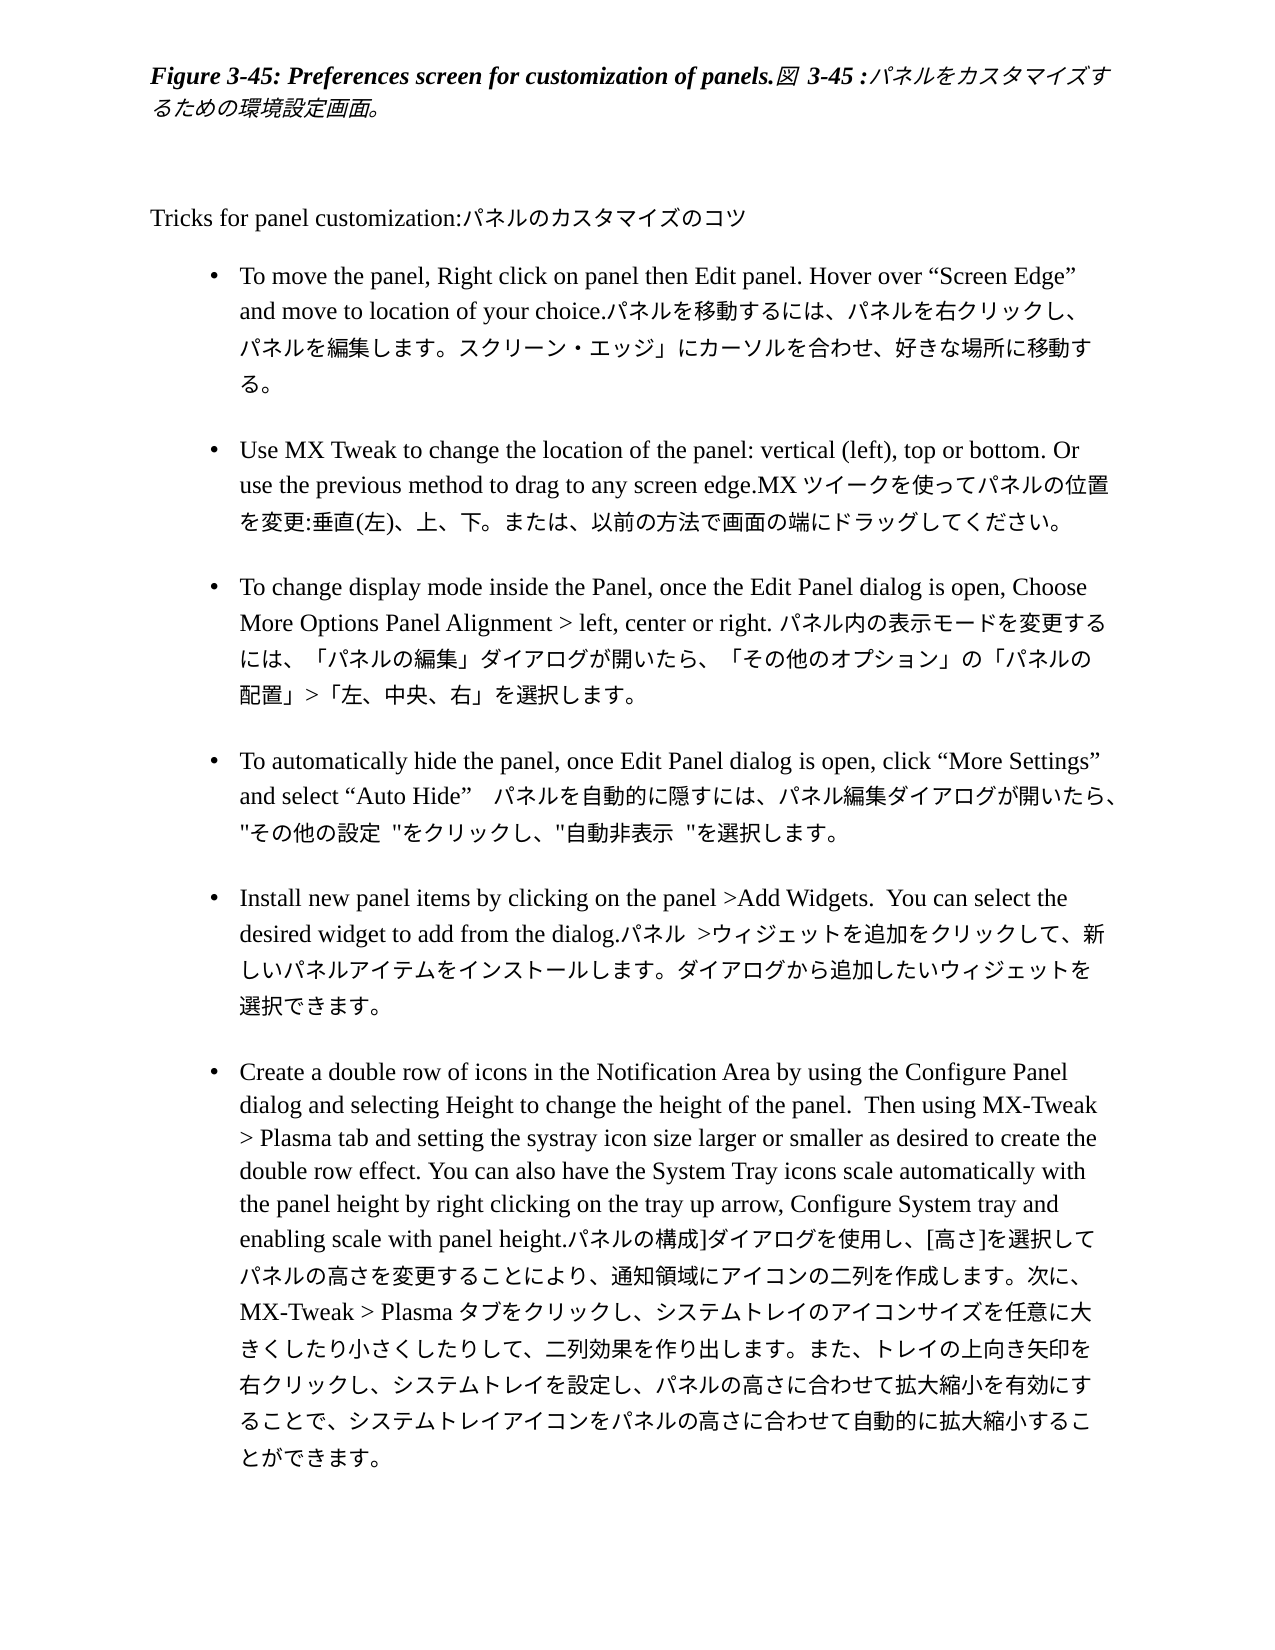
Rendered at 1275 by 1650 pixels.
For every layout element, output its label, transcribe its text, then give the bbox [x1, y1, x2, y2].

text Tricks for panel customization:パネルのカスタマイズのコツ [150, 201, 1125, 233]
list Use MX Tweak to change the location of the panel: vertical (left), top or bottom. Or use the previous method to drag to any screen edge.MXツイークを使ってパネルの位置を変更:垂直(左)、上、下。または、以前の方法で画面の端にドラッグしてください。 [210, 435, 1109, 536]
list Install new panel items by clicking on the panel >Add Widgets. You can select the desired widget to add from the dialog.パネル >ウィジェットを追加をクリックして、新しいパネルアイテムをインストールします。ダイアログから追加したいウィジェットを選択できます。 [210, 883, 1109, 1021]
list To move the panel, Right click on panel then Edit panel. Hover over “Screen Edge” and move to location of your choice.パネルを移動するには、パネルを右クリックし、パネルを編集します。スクリーン・エッジ」にカーソルを合わせ、好きな場所に移動する。 [210, 261, 1109, 399]
list Create a double row of icons in the Notification Area by using the Configure Panel dialog and selecting Height to change the height of the panel. Then using MX-Tweak > Plasma tab and setting the systray icon size larger or smaller as desired to create the double row effect. You can also have the System Tray icons scale automatically with the panel height by right clicking on the tray up arrow, Configure System tray and enabling scale with panel height.パネルの構成]ダイアログを使用し、[高さ]を選択してパネルの高さを変更することにより、通知領域にアイコンの二列を作成します。次に、MX-Tweak > Plasmaタブをクリックし、システムトレイのアイコンサイズを任意に大きくしたり小さくしたりして、二列効果を作り出します。また、トレイの上向き矢印を右クリックし、システムトレイを設定し、パネルの高さに合わせて拡大縮小を有効にすることで、システムトレイアイコンをパネルの高さに合わせて自動的に拡大縮小することができます。 [210, 1057, 1109, 1472]
list To change display mode inside the Panel, once the Edit Panel dialog is open, Choose More Options Panel Alignment > left, center or right. パネル内の表示モードを変更するには、「パネルの編集」ダイアログが開いたら、「その他のオプション」の「パネルの配置」>「左、中央、右」を選択します。 [210, 572, 1109, 710]
text Figure 3-45: Preferences screen for customization of panels.図 3-45 :パネルをカスタマイズするための環境設定画面。 [150, 59, 1125, 122]
list To automatically hide the panel, once Edit Panel dialog is open, click “More Settings” and select “Auto Hide” パネルを自動的に隠すには、パネル編集ダイアログが開いたら、"その他の設定 "をクリックし、"自動非表示 "を選択します。 [210, 746, 1109, 847]
